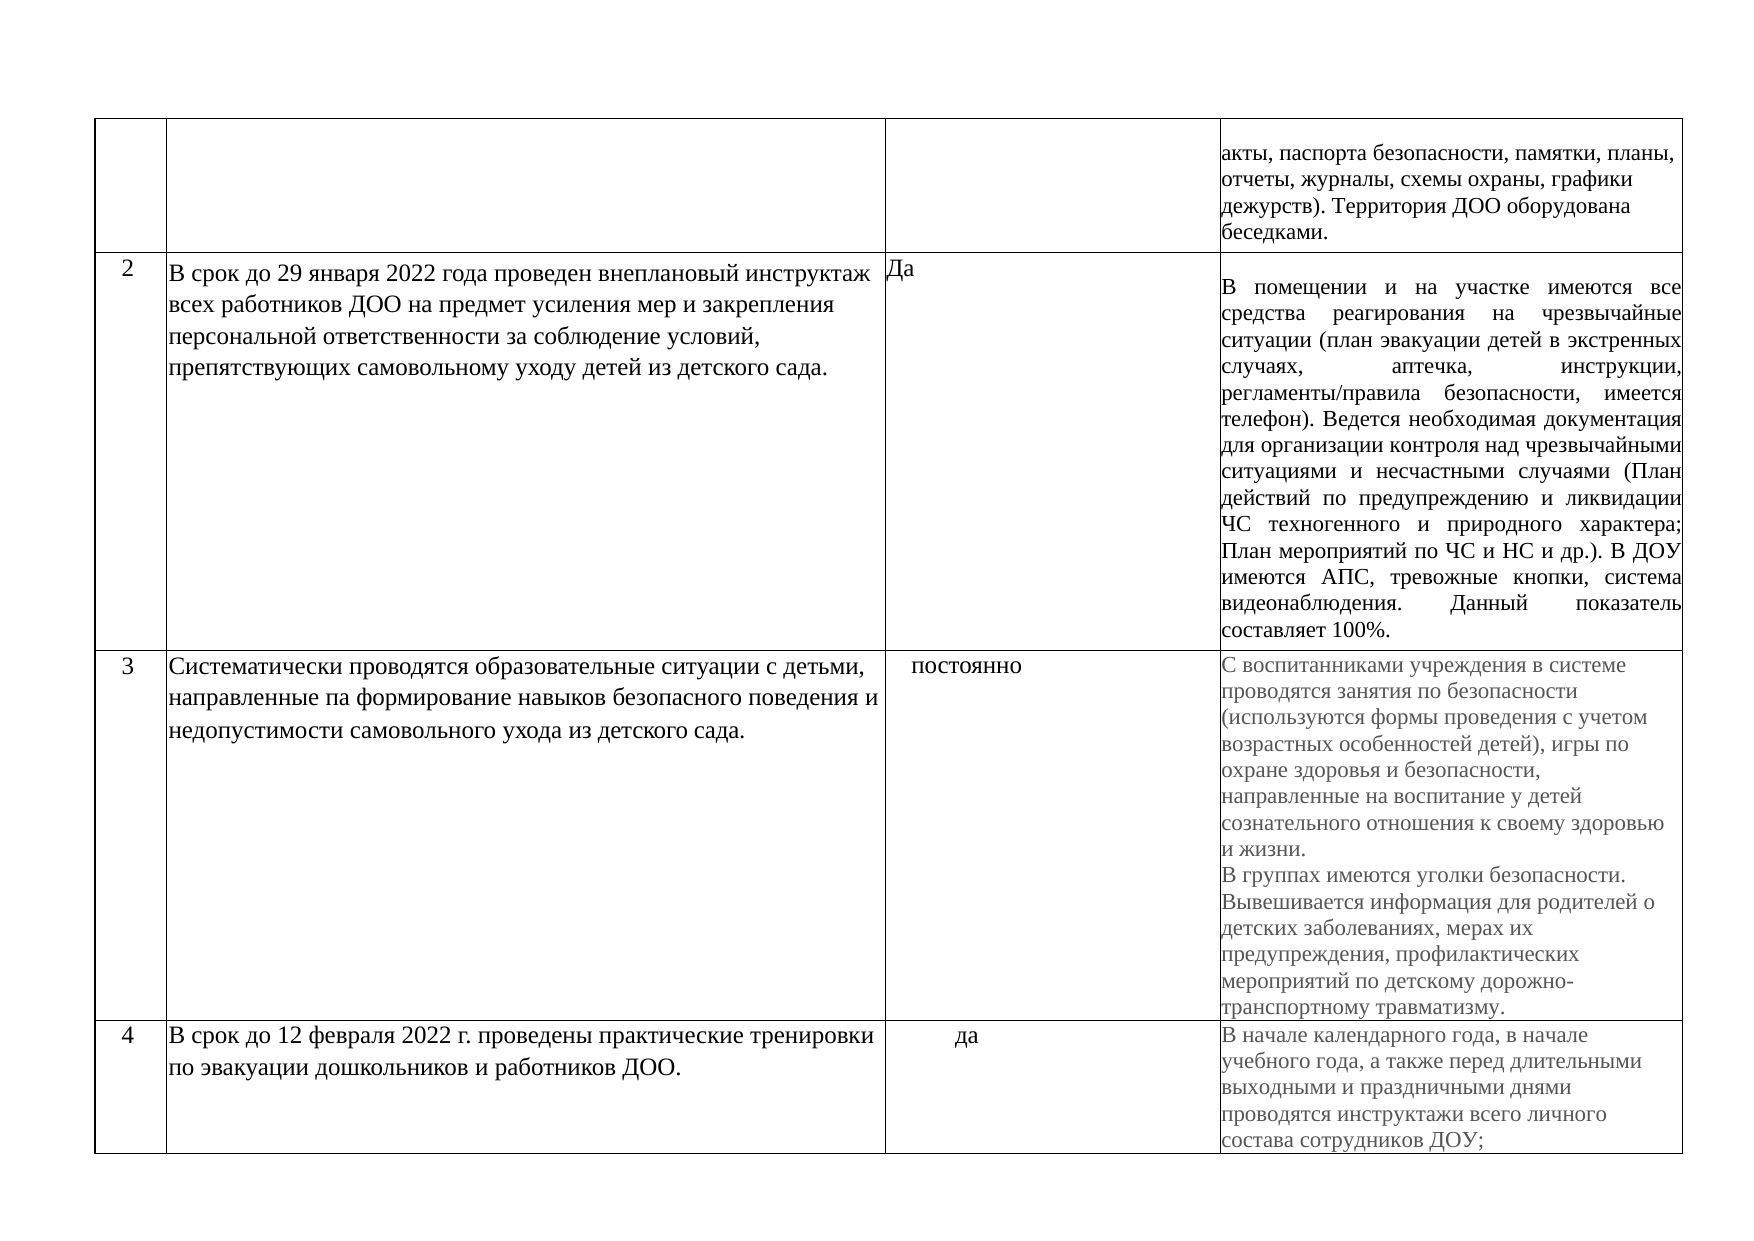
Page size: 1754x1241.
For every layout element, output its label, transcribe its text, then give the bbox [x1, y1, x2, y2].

table_cell [96, 119, 166, 252]
table_cell В срок до 29 января 2022 года проведен внеплановый инструктаж всех работников ДОО на предмет усиления мер и закрепления персональной ответственности за соблюдение условий, препятствующих самовольному уходу детей из детского сада. [167, 253, 885, 649]
table_cell Систематически проводятся образовательные ситуации с детьми, направленные па формирование навыков безопасного поведения и недопустимости самовольного ухода из детского сада. [167, 651, 885, 1019]
table_cell В срок до 12 февраля 2022 г. проведены практические тренировки по эвакуации дошкольников и работников ДОО. [167, 1021, 885, 1152]
table_cell [167, 119, 885, 252]
table_cell Да [886, 253, 1220, 649]
table_cell да [886, 1021, 1220, 1152]
table_cell [886, 119, 1220, 252]
table_cell 3 [96, 651, 166, 1019]
table_cell постоянно [886, 651, 1220, 1019]
table_cell 4 [96, 1021, 166, 1152]
table_cell 2 [96, 253, 166, 649]
